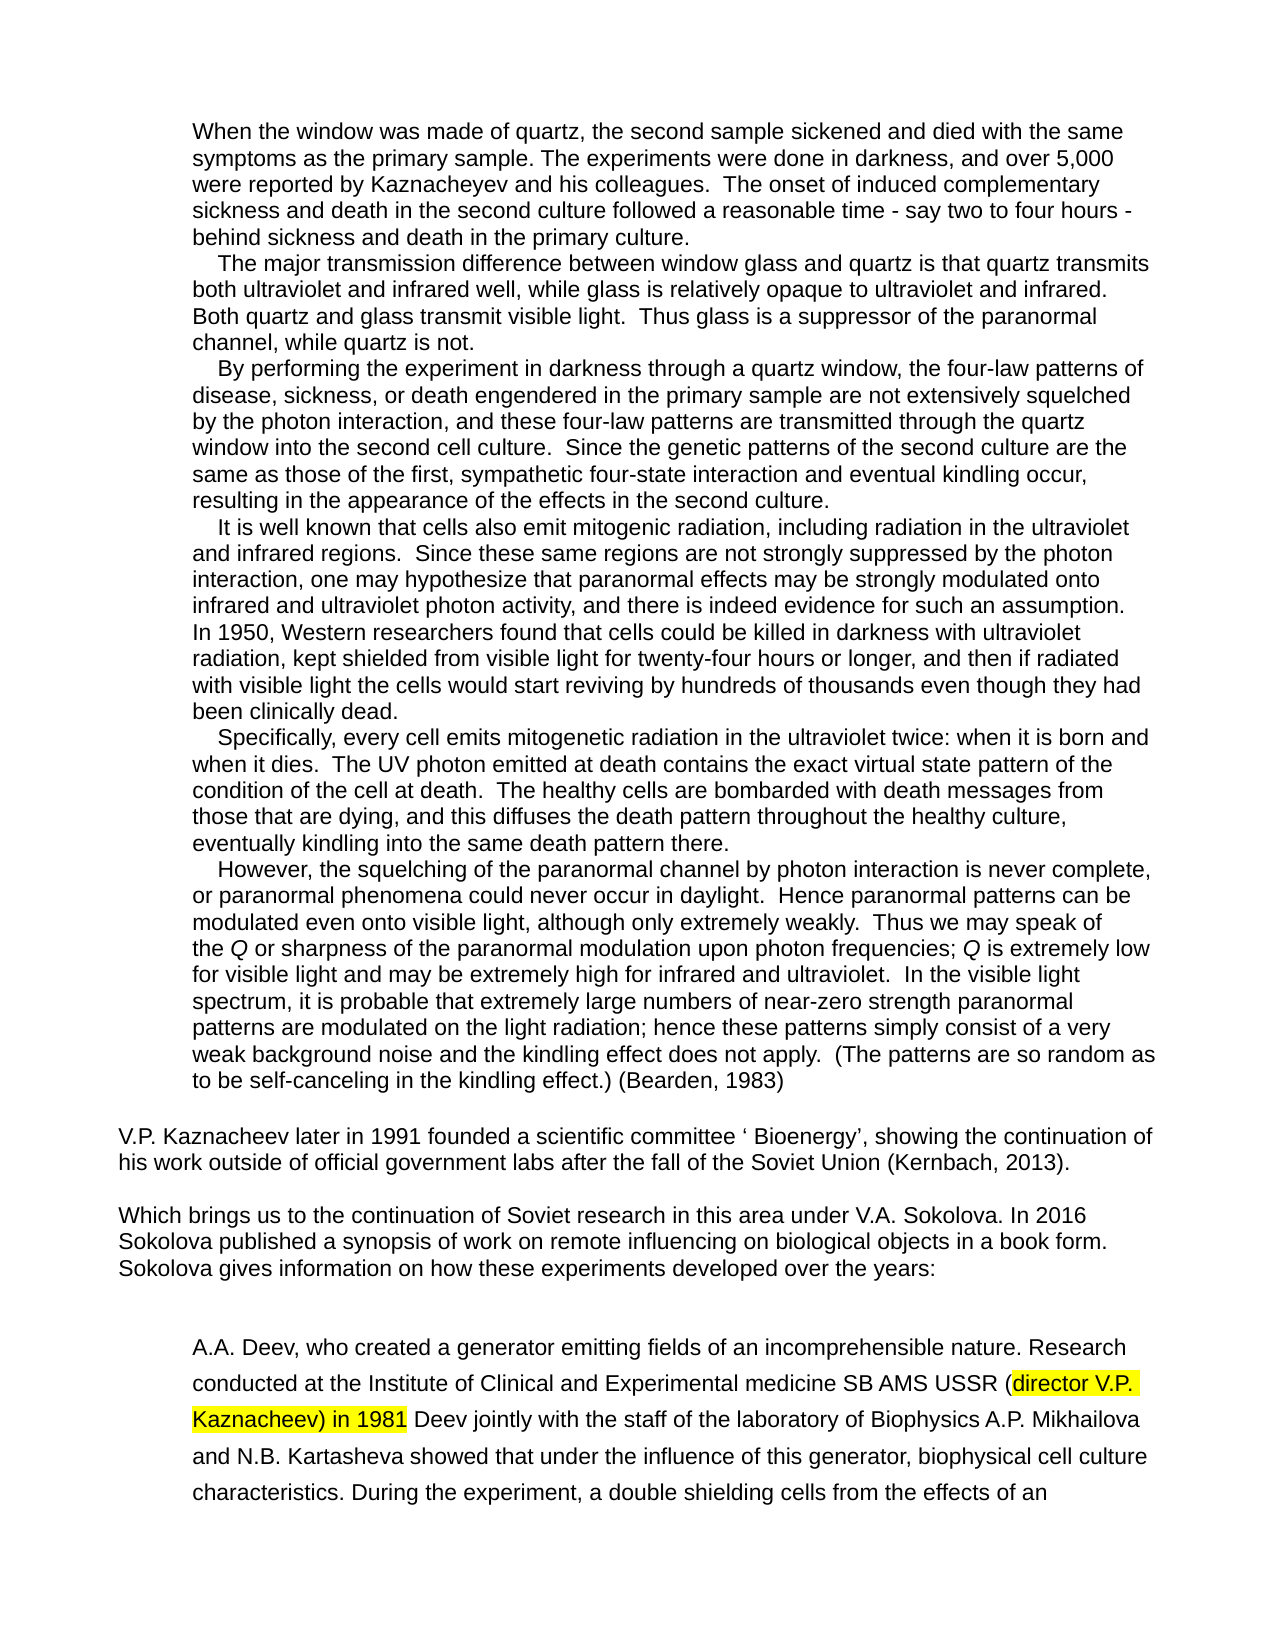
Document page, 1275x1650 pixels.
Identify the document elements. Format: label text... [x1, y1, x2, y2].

text Sokolova gives information on how these experiments developed over the years: [118, 1254, 1157, 1281]
text When the window was made of quartz, the second sample sickened and died with the same symptoms as the primary sample. The experiments were done in darkness, and over 5,000 were reported by Kaznacheyev and his colleagues. The onset of induced complementary sickness and death in the second culture followed a reasonable time - say two to four hours - behind sickness and death in the primary culture. The major transmission difference between window glass and quartz is that quartz transmits both ultraviolet and infrared well, while glass is relatively opaque to ultraviolet and infrared. Both quartz and glass transmit visible light. Thus glass is a suppressor of the paranormal channel, while quartz is not. By performing the experiment in darkness through a quartz window, the four-law patterns of disease, sickness, or death engendered in the primary sample are not extensively squelched by the photon interaction, and these four-law patterns are transmitted through the quartz window into the second cell culture. Since the genetic patterns of the second culture are the same as those of the first, sympathetic four-state interaction and eventual kindling occur, resulting in the appearance of the effects in the second culture. It is well known that cells also emit mitogenic radiation, including radiation in the ultraviolet and infrared regions. Since these same regions are not strongly suppressed by the photon interaction, one may hypothesize that paranormal effects may be strongly modulated onto infrared and ultraviolet photon activity, and there is indeed evidence for such an assumption. In 1950, Western researchers found that cells could be killed in darkness with ultraviolet radiation, kept shielded from visible light for twenty-four hours or longer, and then if radiated with visible light the cells would start reviving by hundreds of thousands even though they had been clinically dead. Specifically, every cell emits mitogenetic radiation in the ultraviolet twice: when it is born and when it dies. The UV photon emitted at death contains the exact virtual state pattern of the condition of the cell at death. The healthy cells are bombarded with death messages from those that are dying, and this diffuses the death pattern throughout the healthy culture, eventually kindling into the same death pattern there. However, the squelching of the paranormal channel by photon interaction is never complete, or paranormal phenomena could never occur in daylight. Hence paranormal patterns can be modulated even onto visible light, although only extremely weakly. Thus we may speak of the Q or sharpness of the paranormal modulation upon photon frequencies; Q is extremely low for visible light and may be extremely high for infrared and ultraviolet. In the visible light spectrum, it is probable that extremely large numbers of near-zero strength paranormal patterns are modulated on the light radiation; hence these patterns simply consist of a very weak background noise and the kindling effect does not apply. (The patterns are so random as to be self-canceling in the kindling effect.) (Bearden, 1983) [192, 118, 1157, 1093]
text A.A. Deev, who created a generator emitting fields of an incomprehensible nature. Research conducted at the Institute of Clinical and Experimental medicine SB AMS USSR (director V.P. Kaznacheev) in 1981 Deev jointly with the staff of the laboratory of Biophysics A.P. Mikhailova and N.B. Kartasheva showed that under the influence of this generator, biophysical cell culture characteristics. During the experiment, a double shielding cells from the effects of an [192, 1333, 1157, 1505]
text Which brings us to the continuation of Soviet research in this area under V.A. Sokolova. In 2016 Sokolova published a synopsis of work on remote influencing on biological objects in a book form. [118, 1202, 1157, 1254]
text V.P. Kaznacheev later in 1991 founded a scientific committee ‘ Bioenergy’, showing the continuation of his work outside of official government labs after the fall of the Soviet Union (Kernbach, 2013). [118, 1123, 1157, 1175]
